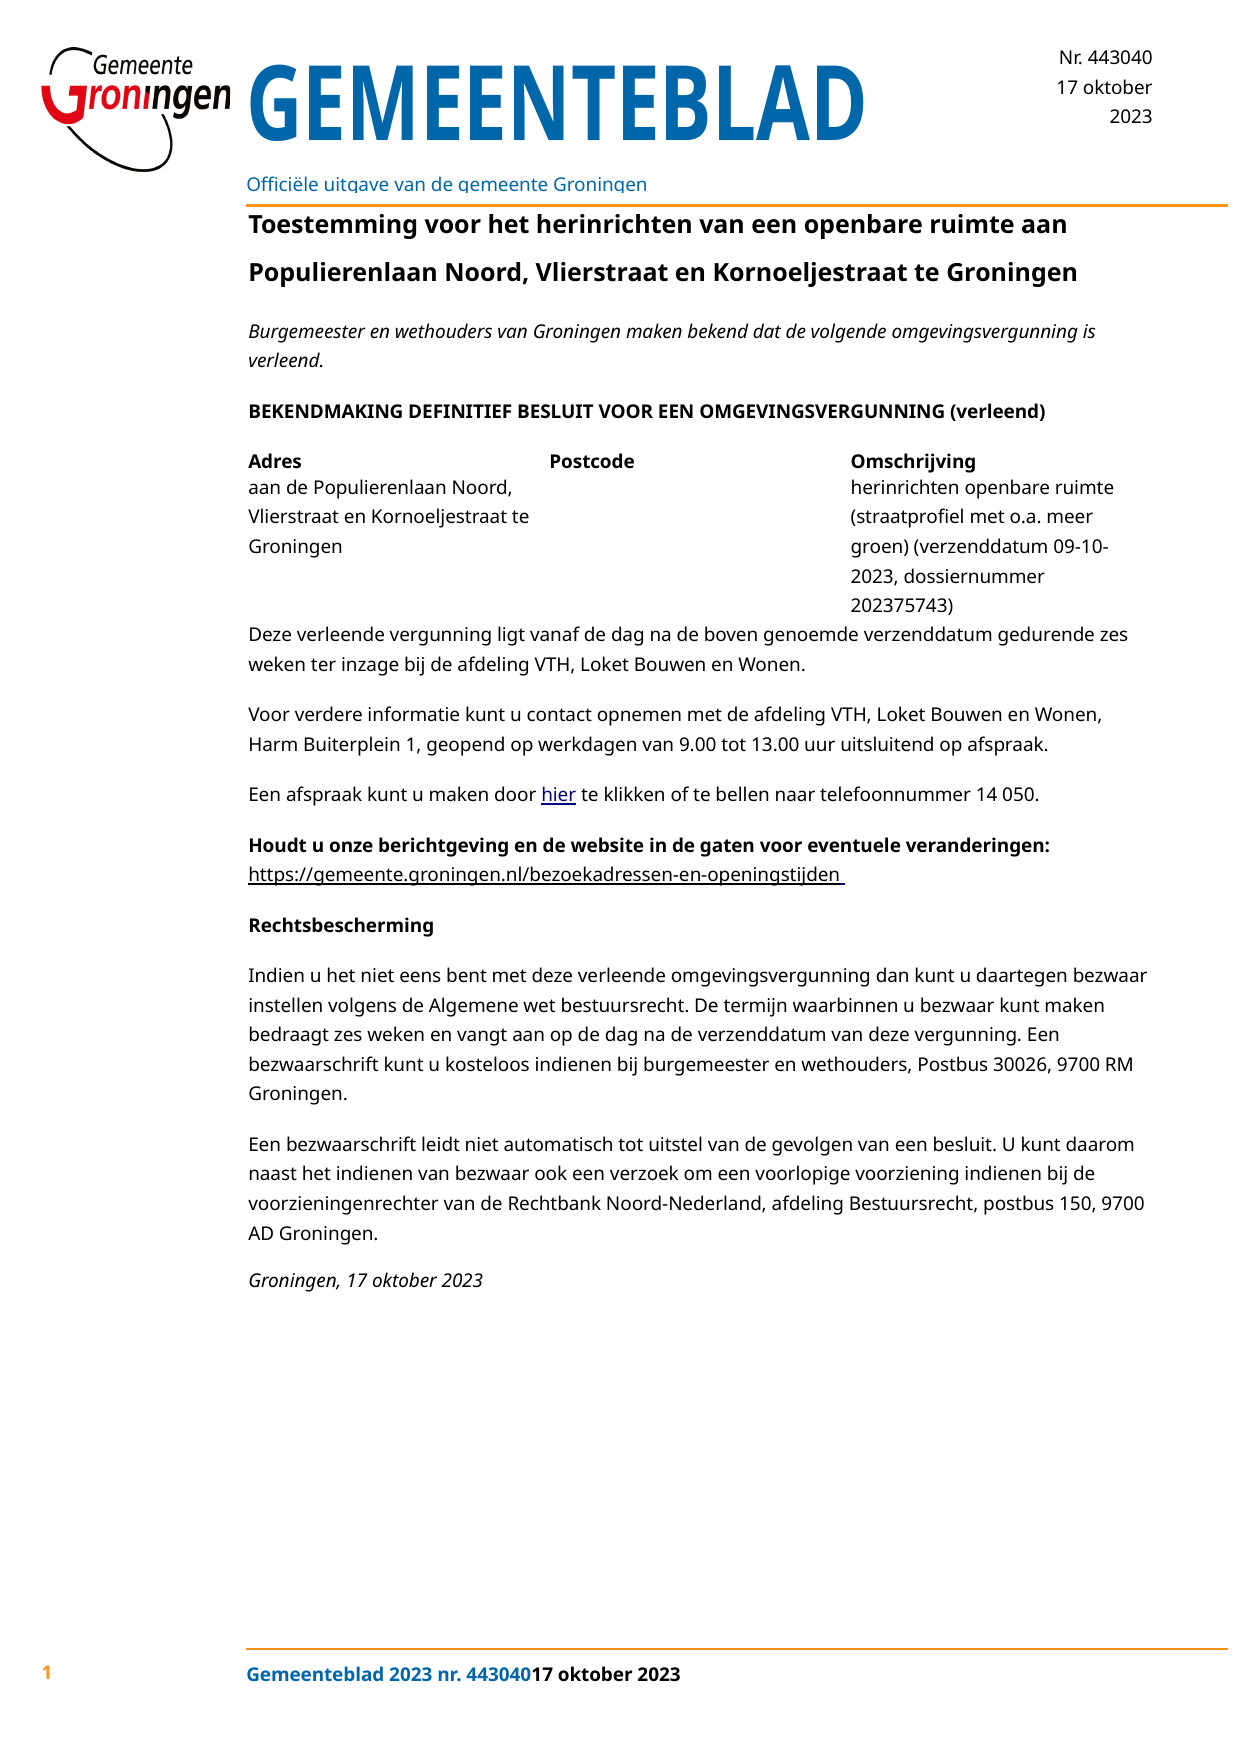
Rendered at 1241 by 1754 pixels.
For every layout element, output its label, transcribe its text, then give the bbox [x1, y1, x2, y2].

text Houdt u onze berichtgeving en de website in de gaten voor eventuele veranderingen: https://gemeente.groningen.nl/bezoekadressen-en-openingstijden [248, 832, 1152, 887]
table_header Adres [248, 449, 549, 474]
text Burgemeester en wethouders van Groningen maken bekend dat de volgende omgevingsvergunning is verleend. [248, 318, 1152, 373]
text Groningen, 17 oktober 2023 [248, 1268, 1152, 1293]
text Toestemming voor het herinrichten van een openbare ruimte aan Populierenlaan Noord, Vlierstraat en Kornoeljestraat te Groningen [248, 207, 1152, 288]
table_header Omschrijving [850, 449, 1152, 474]
text BEKENDMAKING DEFINITIEF BESLUIT VOOR EEN OMGEVINGSVERGUNNING (verleend) [248, 398, 1152, 424]
text Deze verleende vergunning ligt vanaf de dag na de boven genoemde verzenddatum gedurende zes weken ter inzage bij de afdeling VTH, Loket Bouwen en Wonen. [248, 621, 1152, 677]
table_cell [549, 474, 850, 618]
table_cell herinrichten openbare ruimte (straatprofiel met o.a. meer groen) (verzenddatum 09-10-2023, dossiernummer 202375743) [850, 474, 1152, 618]
text Een bezwaarschrift leidt niet automatisch tot uitstel van de gevolgen van een besluit. U kunt daarom naast het indienen van bezwaar ook een verzoek om een voorlopige voorziening indienen bij de voorzieningenrechter van de Rechtbank Noord-Nederland, afdeling Bestuursrecht, postbus 150, 9700 AD Groningen. [248, 1131, 1152, 1246]
picture [41, 47, 231, 172]
text Rechtsbescherming [248, 912, 1152, 938]
text Een afspraak kunt u maken door hier te klikken of te bellen naar telefoonnummer 14 050. [248, 781, 1152, 807]
text Voor verdere informatie kunt u contact opnemen met de afdeling VTH, Loket Bouwen en Wonen, Harm Buiterplein 1, geopend op werkdagen van 9.00 tot 13.00 uur uitsluitend op afspraak. [248, 701, 1152, 757]
table_cell aan de Populierenlaan Noord, Vlierstraat en Kornoeljestraat te Groningen [248, 474, 549, 618]
table_header Postcode [549, 449, 850, 474]
text Indien u het niet eens bent met deze verleende omgevingsvergunning dan kunt u daartegen bezwaar instellen volgens de Algemene wet bestuursrecht. De termijn waarbinnen u bezwaar kunt maken bedraagt zes weken en vangt aan op de dag na de verzenddatum van deze vergunning. Een bezwaarschrift kunt u kosteloos indienen bij burgemeester en wethouders, Postbus 30026, 9700 RM Groningen. [248, 962, 1152, 1106]
